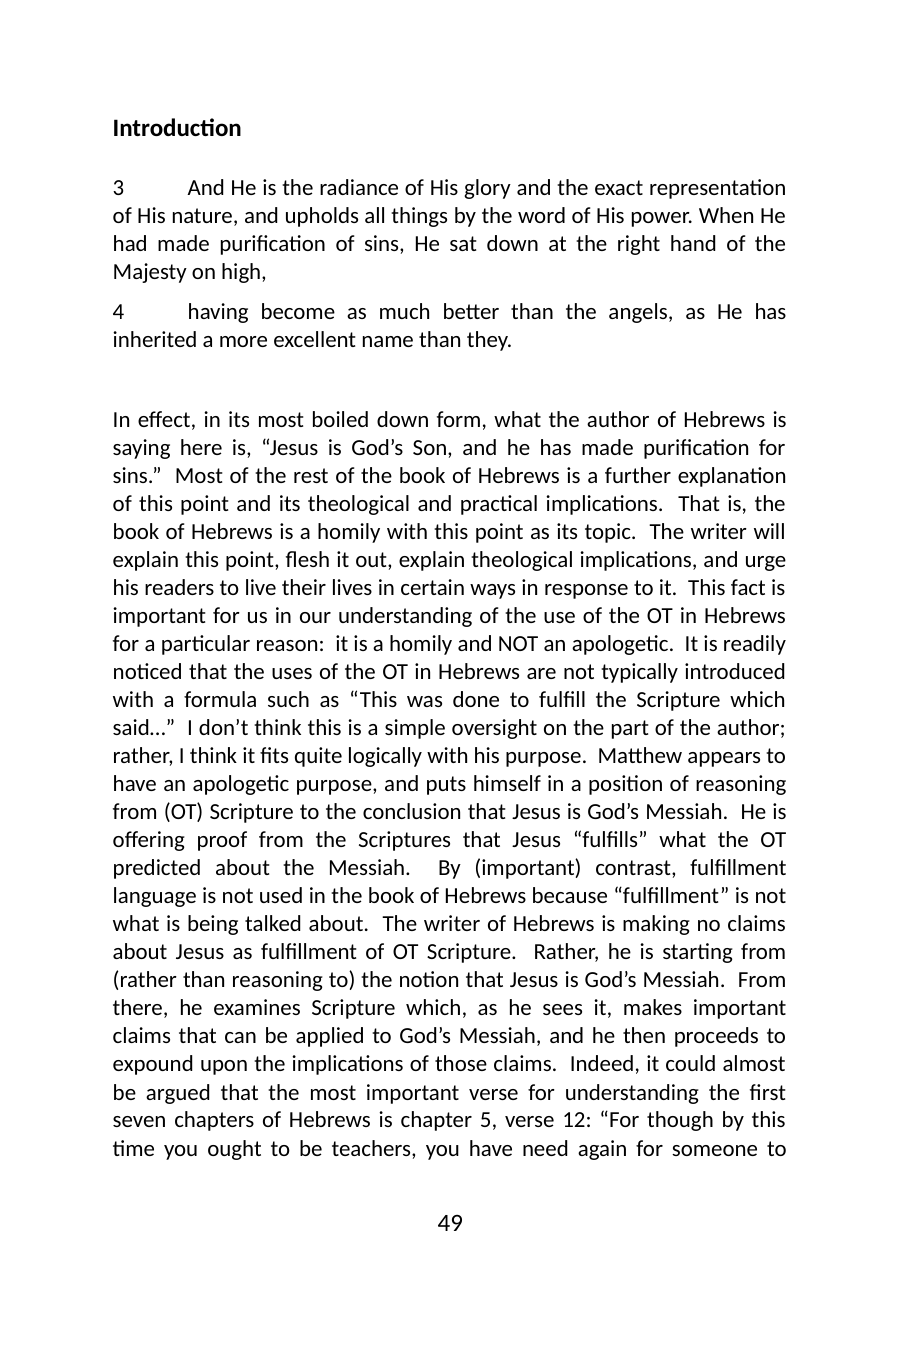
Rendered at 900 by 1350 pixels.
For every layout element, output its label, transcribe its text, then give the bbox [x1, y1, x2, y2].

text 4 having become as much better than the angels, as He has inherited a more excellent name than they. [112, 297, 787, 353]
text In effect, in its most boiled down form, what the author of Hebrews is saying here is, “Jesus is God’s Son, and he has made purification for sins.” Most of the rest of the book of Hebrews is a further explanation of this point and its theological and practical implications. That is, the book of Hebrews is a homily with this point as its topic. The writer will explain this point, flesh it out, explain theological implications, and urge his readers to live their lives in certain ways in response to it. This fact is important for us in our understanding of the use of the OT in Hebrews for a particular reason: it is a homily and NOT an apologetic. It is readily noticed that the uses of the OT in Hebrews are not typically introduced with a formula such as “This was done to fulfill the Scripture which said…” I don’t think this is a simple oversight on the part of the author; rather, I think it fits quite logically with his purpose. Matthew appears to have an apologetic purpose, and puts himself in a position of reasoning from (OT) Scripture to the conclusion that Jesus is God’s Messiah. He is offering proof from the Scriptures that Jesus “fulfills” what the OT predicted about the Messiah. By (important) contrast, fulfillment language is not used in the book of Hebrews because “fulfillment” is not what is being talked about. The writer of Hebrews is making no claims about Jesus as fulfillment of OT Scripture. Rather, he is starting from (rather than reasoning to) the notion that Jesus is God’s Messiah. From there, he examines Scripture which, as he sees it, makes important claims that can be applied to God’s Messiah, and he then proceeds to expound upon the implications of those claims. Indeed, it could almost be argued that the most important verse for understanding the first seven chapters of Hebrews is chapter 5, verse 12: “For though by this time you ought to be teachers, you have need again for someone to [112, 405, 787, 1162]
text 3 And He is the radiance of His glory and the exact representation of His nature, and upholds all things by the word of His power. When He had made purification of sins, He sat down at the right hand of the Majesty on high, [112, 173, 787, 285]
